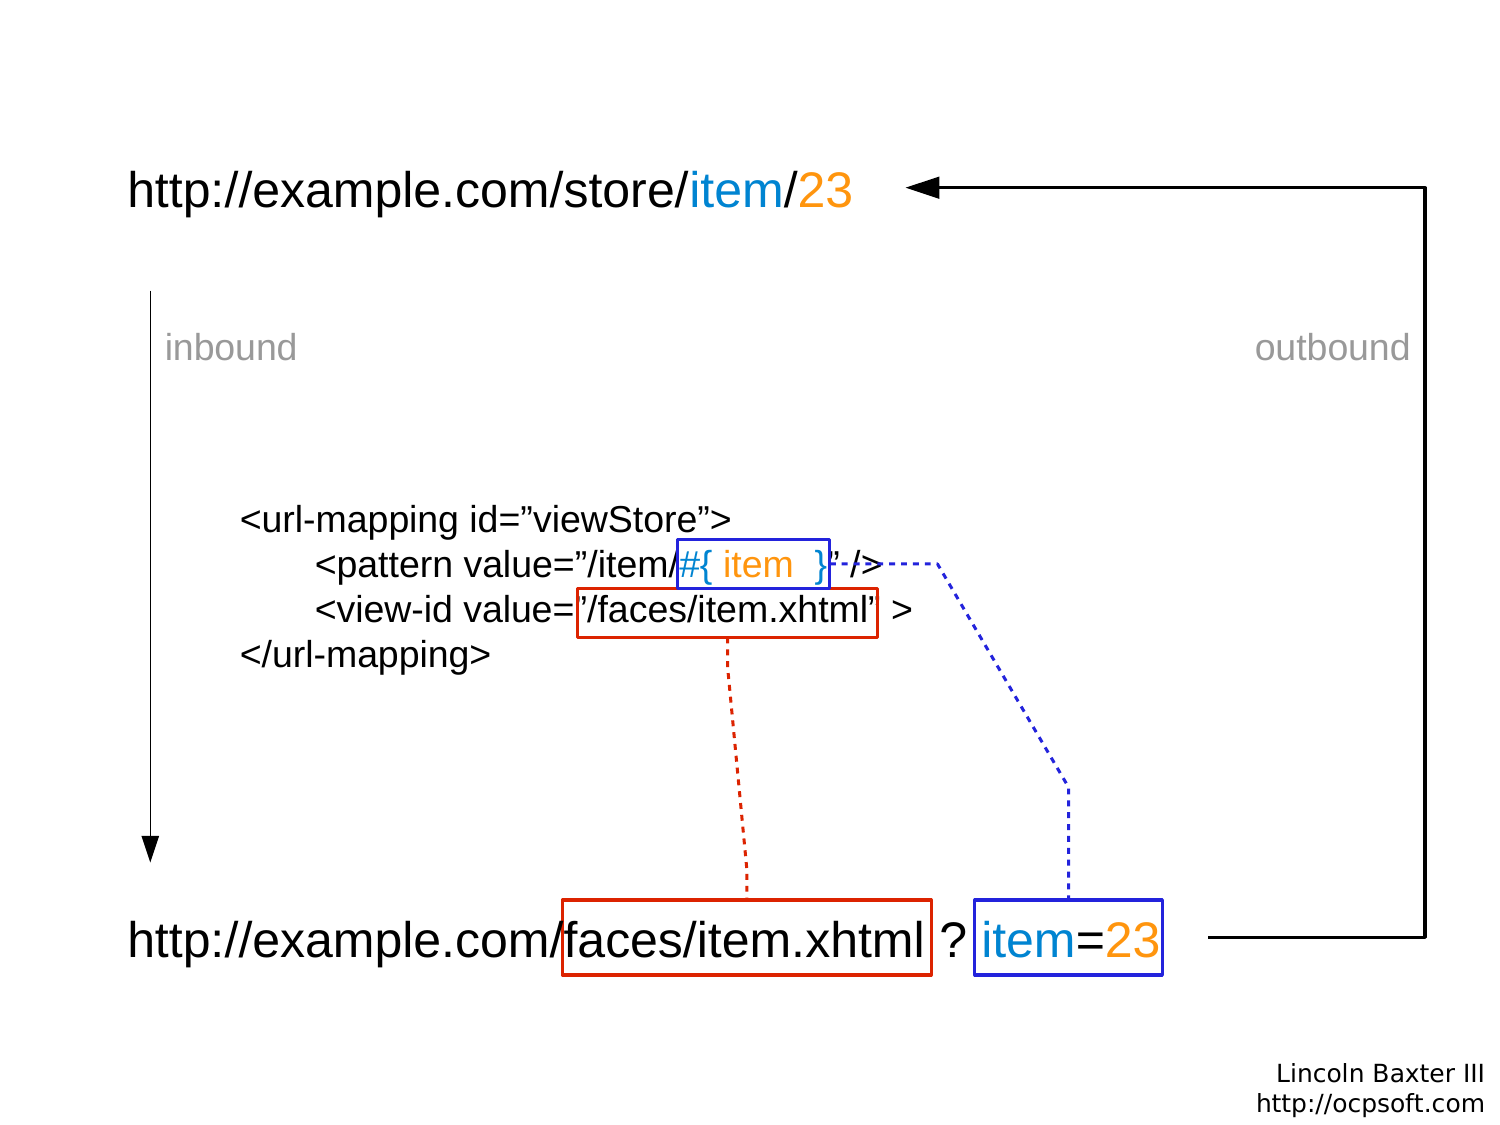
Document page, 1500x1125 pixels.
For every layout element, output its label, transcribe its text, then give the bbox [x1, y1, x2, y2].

text_box <url-mapping id=”viewStore”> <pattern value=”/item/#{ item }” /> <view-id value=”/faces/item.xhtml” > </url-mapping> [225, 487, 1386, 683]
text_box http://example.com/store/item/23 [112, 150, 906, 226]
text_box http://example.com/faces/item.xhtml ? item=23 [112, 900, 1208, 975]
text_box inbound [150, 315, 315, 376]
text_box outbound [1237, 315, 1426, 376]
